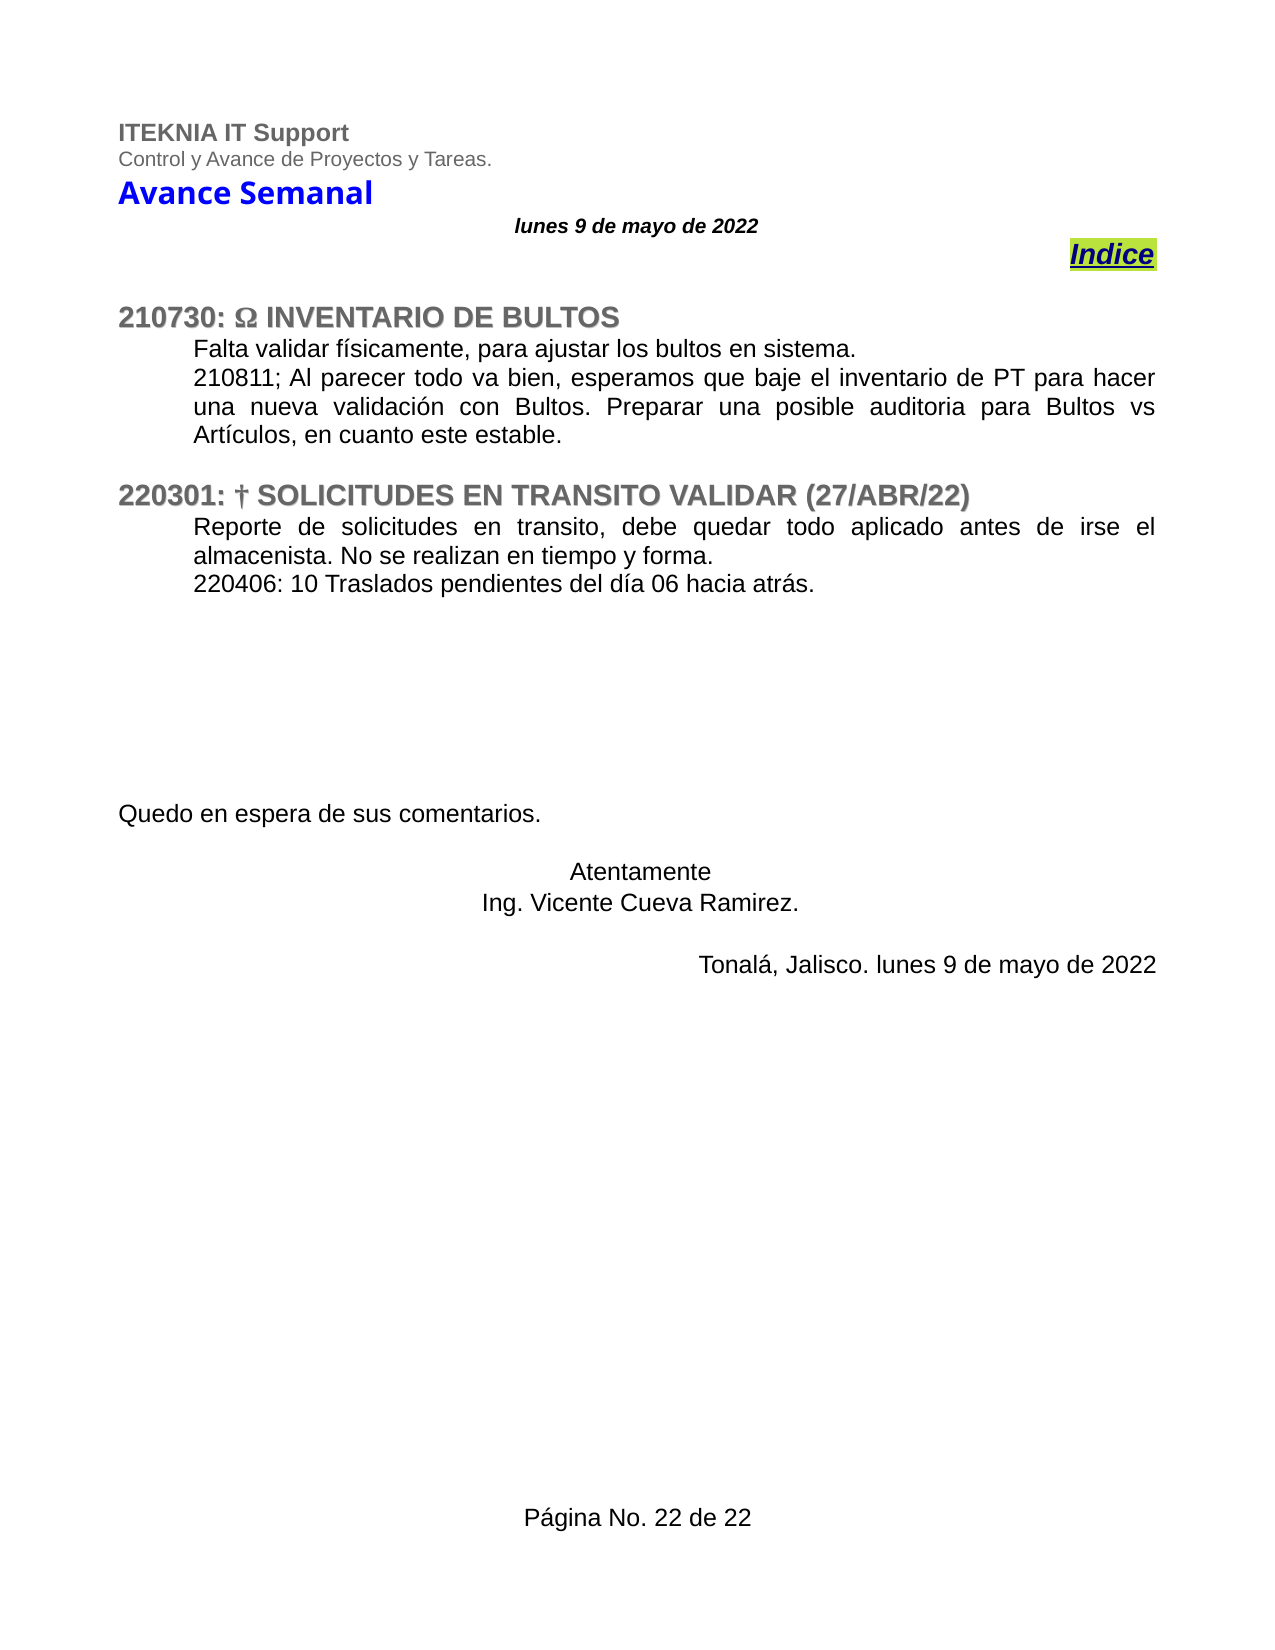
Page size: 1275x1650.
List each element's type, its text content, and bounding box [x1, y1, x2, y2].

list Tonalá, Jalisco. lunes 9 de mayo de 2022 [124, 950, 1157, 979]
text Quedo en espera de sus comentarios. [118, 799, 1157, 828]
text Falta validar físicamente, para ajustar los bultos en sistema. [193, 334, 1157, 363]
text 220406: 10 Traslados pendientes del día 06 hacia atrás. [193, 569, 1157, 598]
text Reporte de solicitudes en transito, debe quedar todo aplicado antes de irse el almacenista. No se realizan en tiempo y forma. [193, 512, 1157, 569]
text 210811; Al parecer todo va bien, esperamos que baje el inventario de PT para hacer una nueva validación con Bultos. Preparar una posible auditoria para Bultos vs Artículos, en cuanto este estable. [193, 363, 1157, 449]
subtitle 210730: Ω INVENTARIO DE BULTOS [118, 300, 1157, 334]
list Ing. Vicente Cueva Ramirez. [124, 888, 1157, 917]
list Atentamente [124, 857, 1157, 886]
subtitle 220301: † SOLICITUDES EN TRANSITO validar (27/abr/22) [118, 478, 1157, 512]
